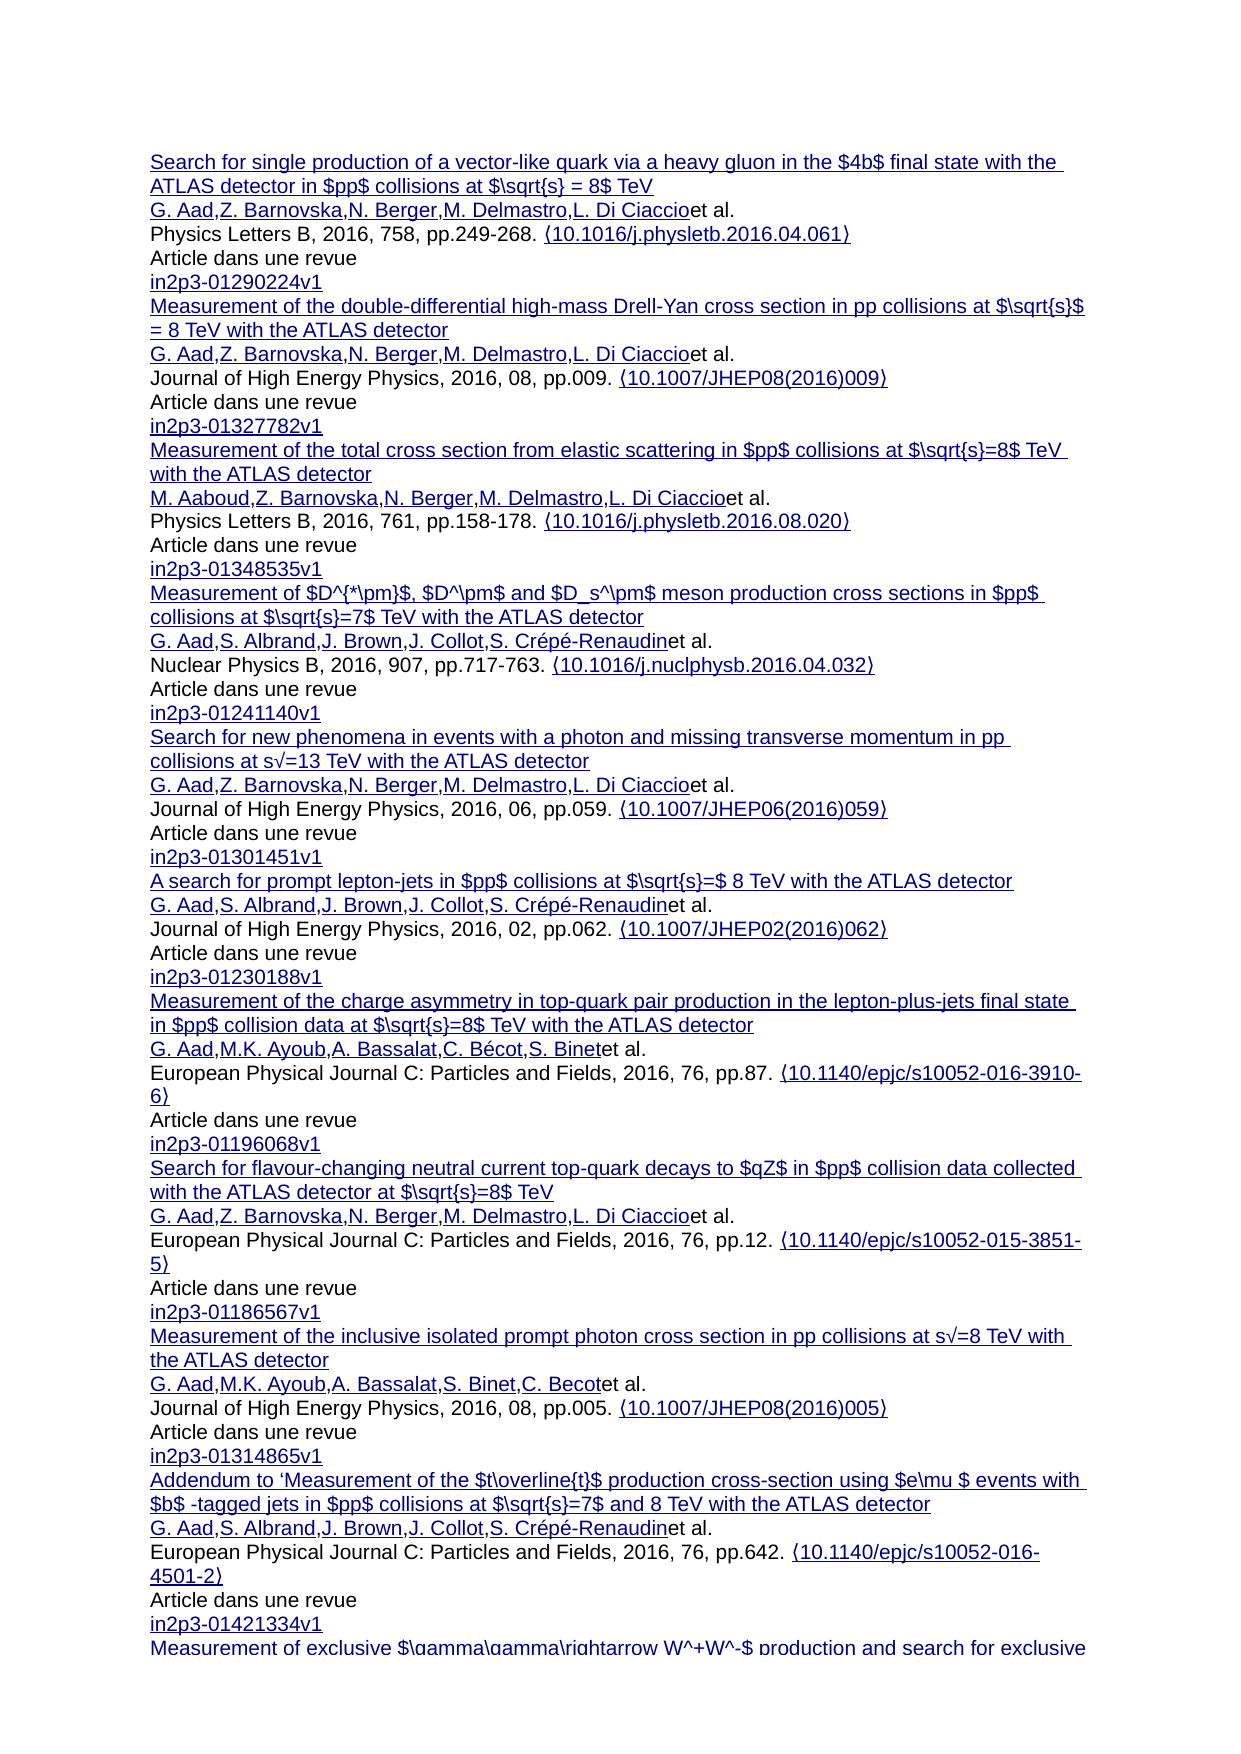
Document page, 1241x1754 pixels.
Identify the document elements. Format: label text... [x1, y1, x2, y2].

table_cell Search for new phenomena in events with a photon and missing transverse momentum in pp collisions at s√=13 TeV with the ATLAS detector G. Aad,Z. Barnovska,N. Berger,M. Delmastro,L. Di Ciaccioet al. Journal of High Energy Physics, 2016, 06, pp.059. ⟨10.1007/JHEP06(2016)059⟩ Article dans une revue in2p3-01301451v1 [150, 725, 1090, 869]
table_cell Measurement of the inclusive isolated prompt photon cross section in pp collisions at s√=8 TeV with the ATLAS detector G. Aad,M.K. Ayoub,A. Bassalat,S. Binet,C. Becotet al. Journal of High Energy Physics, 2016, 08, pp.005. ⟨10.1007/JHEP08(2016)005⟩ Article dans une revue in2p3-01314865v1 [150, 1324, 1090, 1468]
table_cell Measurement of exclusive $\gamma\gamma\rightarrow W^+W^-$ production and search for exclusive [150, 1635, 1090, 1655]
table_cell Measurement of the total cross section from elastic scattering in $pp$ collisions at $\sqrt{s}=8$ TeV with the ATLAS detector M. Aaboud,Z. Barnovska,N. Berger,M. Delmastro,L. Di Ciaccioet al. Physics Letters B, 2016, 761, pp.158-178. ⟨10.1016/j.physletb.2016.08.020⟩ Article dans une revue in2p3-01348535v1 [150, 438, 1090, 581]
table_cell Addendum to ‘Measurement of the $t\overline{t}$ production cross-section using $e\mu $ events with $b$ -tagged jets in $pp$ collisions at $\sqrt{s}=7$ and 8 TeV with the ATLAS detector G. Aad,S. Albrand,J. Brown,J. Collot,S. Crépé-Renaudinet al. European Physical Journal C: Particles and Fields, 2016, 76, pp.642. ⟨10.1140/epjc/s10052-016-4501-2⟩ Article dans une revue in2p3-01421334v1 [150, 1468, 1090, 1635]
table_cell Measurement of $D^{*\pm}$, $D^\pm$ and $D_s^\pm$ meson production cross sections in $pp$ collisions at $\sqrt{s}=7$ TeV with the ATLAS detector G. Aad,S. Albrand,J. Brown,J. Collot,S. Crépé-Renaudinet al. Nuclear Physics B, 2016, 907, pp.717-763. ⟨10.1016/j.nuclphysb.2016.04.032⟩ Article dans une revue in2p3-01241140v1 [150, 581, 1090, 725]
table_cell Search for single production of a vector-like quark via a heavy gluon in the $4b$ final state with the ATLAS detector in $pp$ collisions at $\sqrt{s} = 8$ TeV G. Aad,Z. Barnovska,N. Berger,M. Delmastro,L. Di Ciaccioet al. Physics Letters B, 2016, 758, pp.249-268. ⟨10.1016/j.physletb.2016.04.061⟩ Article dans une revue in2p3-01290224v1 [150, 150, 1090, 294]
table_cell A search for prompt lepton-jets in $pp$ collisions at $\sqrt{s}=$ 8 TeV with the ATLAS detector G. Aad,S. Albrand,J. Brown,J. Collot,S. Crépé-Renaudinet al. Journal of High Energy Physics, 2016, 02, pp.062. ⟨10.1007/JHEP02(2016)062⟩ Article dans une revue in2p3-01230188v1 [150, 869, 1090, 988]
table_cell Measurement of the double-differential high-mass Drell-Yan cross section in pp collisions at $\sqrt{s}$ = 8 TeV with the ATLAS detector G. Aad,Z. Barnovska,N. Berger,M. Delmastro,L. Di Ciaccioet al. Journal of High Energy Physics, 2016, 08, pp.009. ⟨10.1007/JHEP08(2016)009⟩ Article dans une revue in2p3-01327782v1 [150, 294, 1090, 437]
table_cell Measurement of the charge asymmetry in top-quark pair production in the lepton-plus-jets final state in $pp$ collision data at $\sqrt{s}=8$ TeV with the ATLAS detector G. Aad,M.K. Ayoub,A. Bassalat,C. Bécot,S. Binetet al. European Physical Journal C: Particles and Fields, 2016, 76, pp.87. ⟨10.1140/epjc/s10052-016-3910-6⟩ Article dans une revue in2p3-01196068v1 [150, 989, 1090, 1156]
table_cell Search for flavour-changing neutral current top-quark decays to $qZ$ in $pp$ collision data collected with the ATLAS detector at $\sqrt{s}=8$ TeV G. Aad,Z. Barnovska,N. Berger,M. Delmastro,L. Di Ciaccioet al. European Physical Journal C: Particles and Fields, 2016, 76, pp.12. ⟨10.1140/epjc/s10052-015-3851-5⟩ Article dans une revue in2p3-01186567v1 [150, 1156, 1090, 1324]
